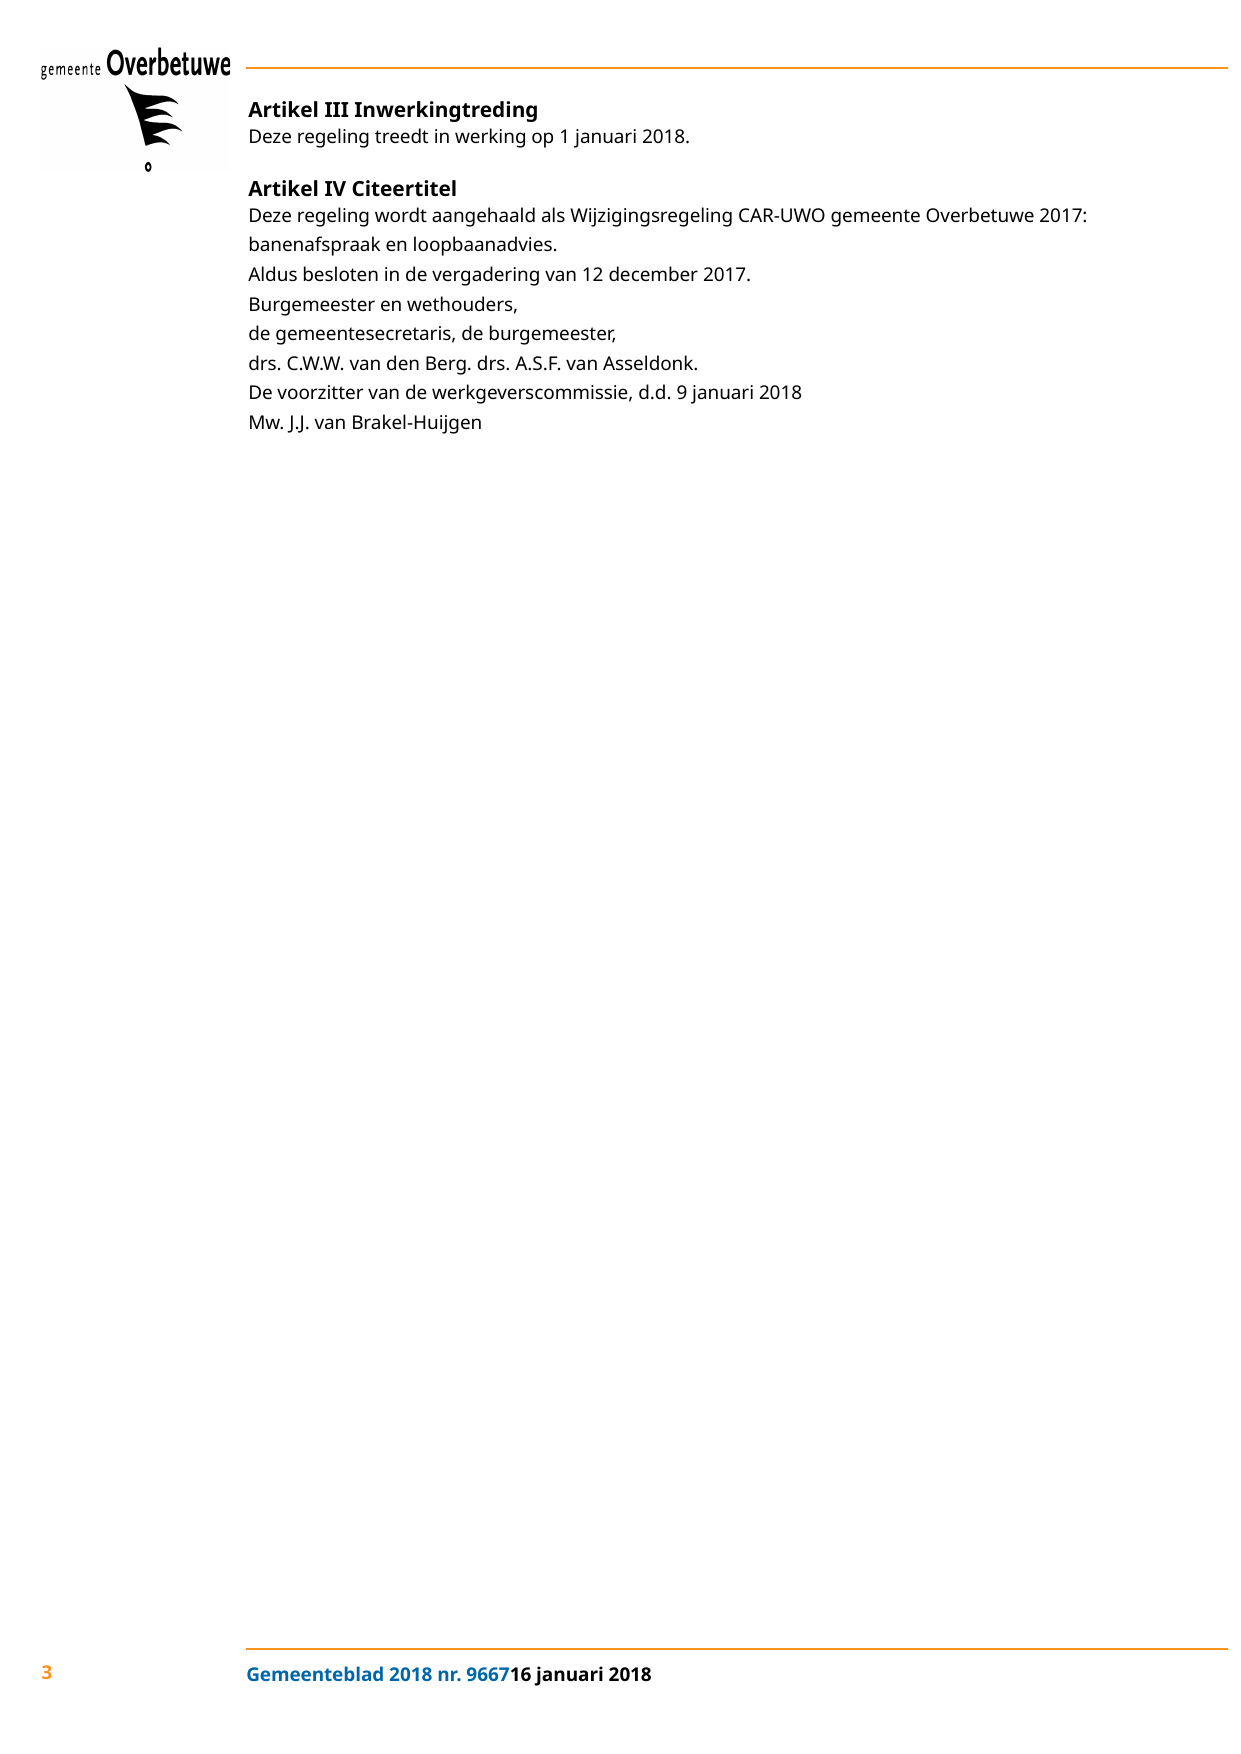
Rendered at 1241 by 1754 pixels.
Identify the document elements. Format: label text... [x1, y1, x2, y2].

text de gemeentesecretaris, de burgemeester, [248, 320, 1152, 346]
text De voorzitter van de werkgeverscommissie, d.d. 9 januari 2018 [248, 379, 1152, 405]
text Deze regeling wordt aangehaald als Wijzigingsregeling CAR-UWO gemeente Overbetuwe 2017: banenafspraak en loopbaanadvies. [248, 202, 1152, 257]
text drs. C.W.W. van den Berg. drs. A.S.F. van Asseldonk. [248, 350, 1152, 376]
text Deze regeling treedt in werking op 1 januari 2018. [248, 123, 1152, 149]
text Aldus besloten in de vergadering van 12 december 2017. [248, 261, 1152, 287]
text Artikel IV Citeertitel [248, 174, 1152, 202]
picture [41, 47, 231, 172]
text Mw. J.J. van Brakel-Huijgen [248, 409, 1152, 435]
text Burgemeester en wethouders, [248, 291, 1152, 317]
text Artikel III Inwerkingtreding [248, 95, 1152, 123]
